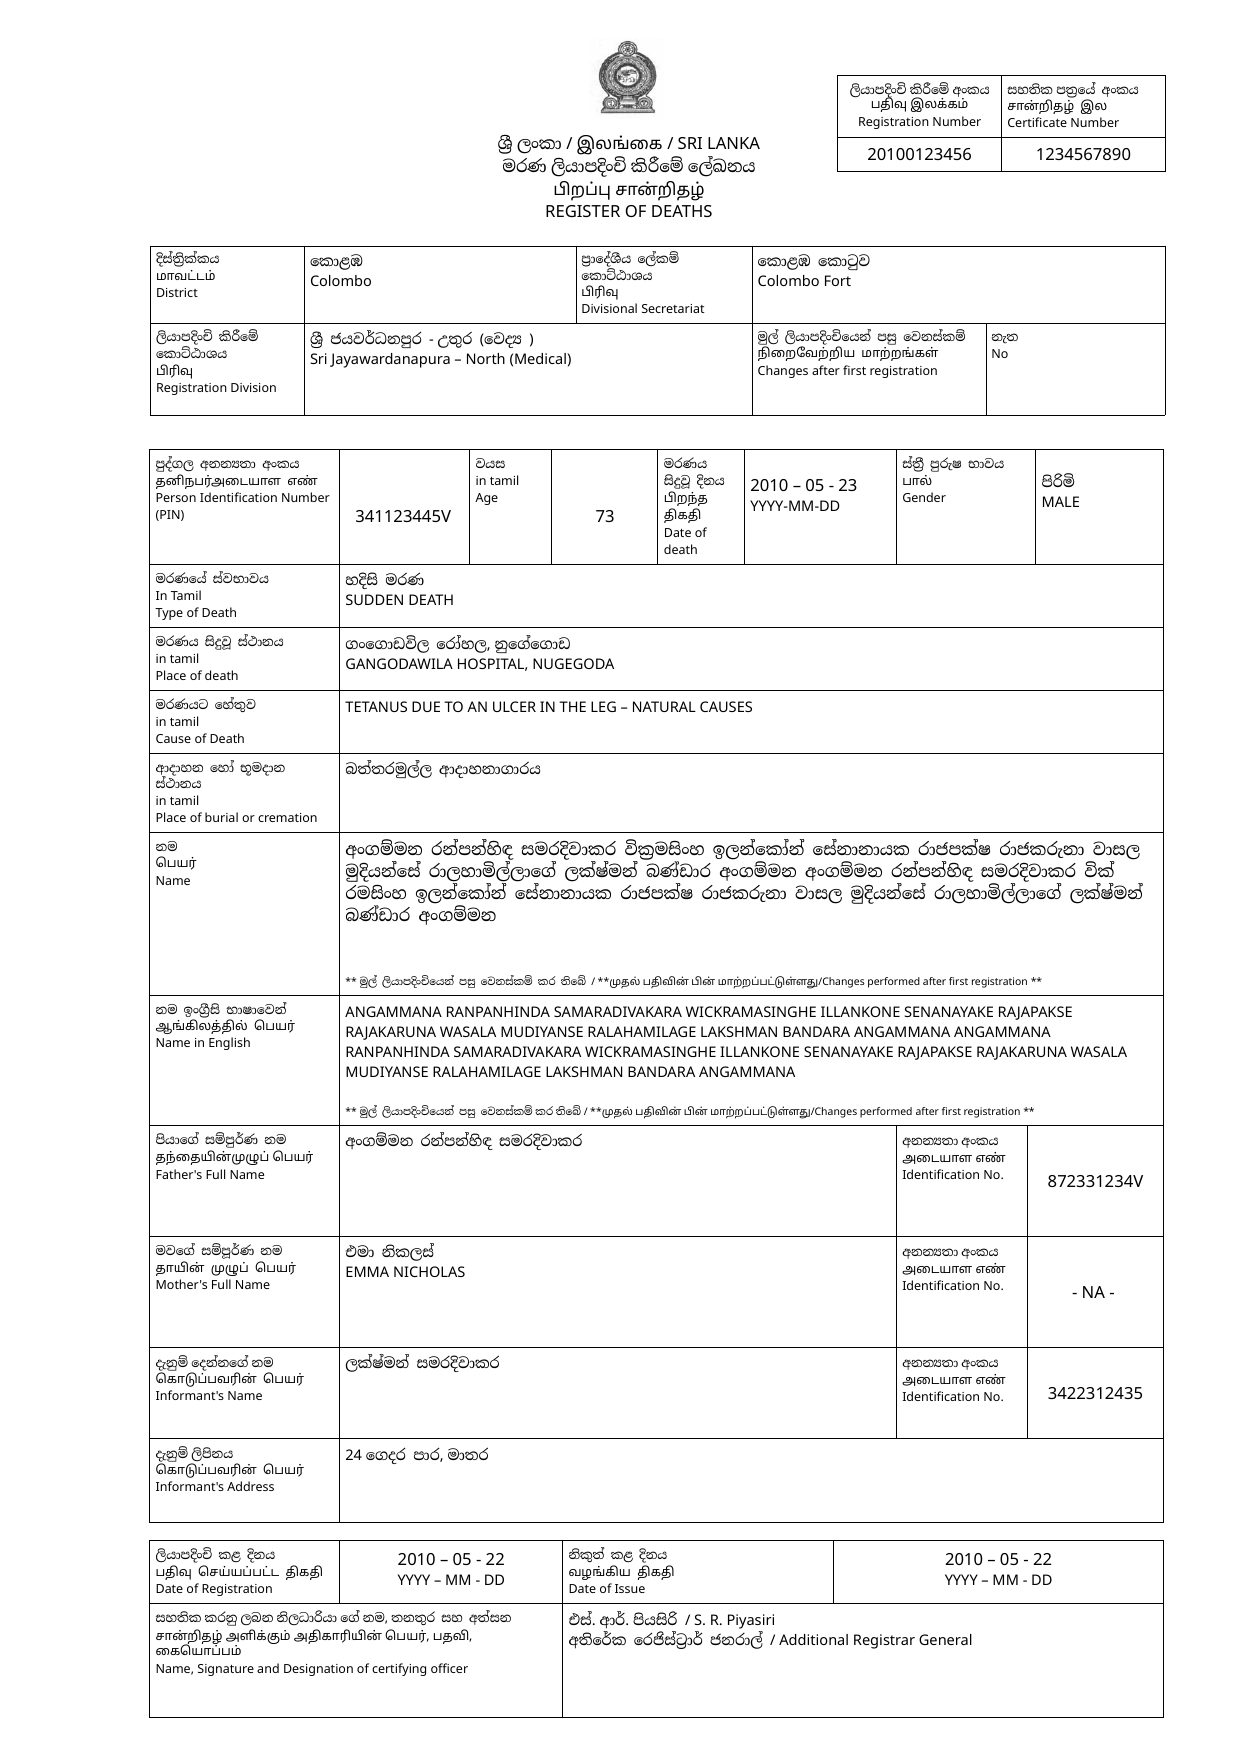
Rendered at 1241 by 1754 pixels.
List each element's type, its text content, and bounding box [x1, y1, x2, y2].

table_cell ශ්‍රී ජයවර්ධනපුර - උතුර (වෙද්‍ය ) Sri Jayawardanapura – North (Medical) [305, 324, 752, 414]
table_header 2010 – 05 - 23 YYYY-MM-DD [745, 450, 896, 564]
table_cell 2010 – 05 - 22 YYYY – MM - DD [834, 1541, 1163, 1603]
table_cell 24 ගෙදර පාර, මාතර [340, 1439, 1163, 1522]
table_cell මරණය සිදුවූ ස්ථානය in tamil Place of death [150, 628, 339, 690]
table_cell ANGAMMANA RANPANHINDA SAMARADIVAKARA WICKRAMASINGHE ILLANKONE SENANAYAKE RAJAPAKSE RAJAKARUNA WASALA MUDIYANSE RALAHAMILAGE LAKSHMAN BANDARA ANGAMMANA ANGAMMANA RANPANHINDA SAMARADIVAKARA WICKRAMASINGHE ILLANKONE SENANAYAKE RAJAPAKSE RAJAKARUNA WASALA MUDIYANSE RALAHAMILAGE LAKSHMAN BANDARA ANGAMMANA ** මුල් ලියාපදිංචියෙන් පසු වෙනස්කම් කර තිබේ / **முதல் பதிவின் பின் மாற்றப்பட்டுள்ளது/Changes performed after first registration ** [340, 996, 1163, 1125]
table_header කොළඹ Colombo [305, 247, 576, 323]
table_header 341123445V [340, 450, 469, 564]
table_cell [838, 172, 1001, 228]
table_header 73 [552, 450, 657, 564]
table_cell නම பெயர் Name [150, 833, 339, 995]
table_cell නිකුත් කළ දිනය வழங்கிய திகதி Date of Issue [563, 1541, 833, 1603]
table_header කොළඹ කොටුව Colombo Fort [753, 247, 1165, 323]
table_cell එස්. ආර්. පියසිරි / S. R. Piyasiri අතිරේක රෙජිස්ට්‍රාර් ජනරාල් / Additional Registrar General [563, 1604, 1163, 1717]
table_cell නැත No [987, 324, 1165, 414]
table_cell අංගම්මන රන්පන්හිඳ සමරදිවාකර වික්‍රමසිංහ ඉලන්කෝන් සේනානායක රාජපක්ෂ රාජකරුනා වාසල මුදියන්සේ රාලහාමිල්ලාගේ ලක්ෂ්මන් බණ්ඩාර අංගම්මන අංගම්මන රන්පන්හිඳ සමරදිවාකර වික්‍රමසිංහ ඉලන්කෝන් සේනානායක රාජපක්ෂ රාජකරුනා වාසල මුදියන්සේ රාලහාමිල්ලාගේ ලක්ෂ්මන් බණ්ඩාර අංගම්මන ** මුල් ලියාපදිංචියෙන් පසු වෙනස්කම් කර තිබේ / **முதல் பதிவின் பின் மாற்றப்பட்டுள்ளது/Changes performed after first registration ** [340, 833, 1163, 995]
table_cell අංගම්මන රන්පන්හිඳ සමරදිවාකර [340, 1126, 896, 1236]
table_header දිස්ත්‍රික්කය மாவட்டம் District [151, 247, 304, 323]
table_cell පියාගේ සම්පුර්ණ නම தந்தையின்முழுப் பெயர் Father's Full Name [150, 1126, 339, 1236]
table_cell 20100123456 [838, 138, 1001, 171]
table_cell 872331234V [1028, 1126, 1163, 1236]
picture [589, 38, 665, 119]
table_cell ලියාපදිංචි කළ දිනය பதிவு செய்யப்பட்ட திகதி Date of Registration [150, 1541, 339, 1603]
table_cell [150, 1523, 1163, 1540]
table_cell - NA - [1028, 1237, 1163, 1347]
table_header ප්‍රාදේශීය ලේකම් කොට්ඨාශය பிரிவு Divisional Secretariat [577, 247, 752, 323]
table_header සහතික පත්‍රයේ අංකය சான்றிதழ் இல Certificate Number [1002, 76, 1165, 137]
table_cell මරණයට හේතුව in tamil Cause of Death [150, 691, 339, 753]
table_cell දැනුම් ලිපිනය கொடுப்பவரின் பெயர் Informant's Address [150, 1439, 339, 1522]
table_cell අනන්‍යතා අංකය அடையாள எண் Identification No. [897, 1348, 1027, 1438]
table_cell 2010 – 05 - 22 YYYY – MM - DD [340, 1541, 562, 1603]
table_cell ගංගොඩවිල රෝහල, නුගේගොඩ GANGODAWILA HOSPITAL, NUGEGODA [340, 628, 1163, 690]
table_header ස්ත්‍රී පුරුෂ භාවය பால் Gender [897, 450, 1035, 564]
table_cell TETANUS DUE TO AN ULCER IN THE LEG – NATURAL CAUSES [340, 691, 1163, 753]
table_header ශ්‍රී ලංකා / ﻿இலங்கை / SRI LANKA මරණ ලියාපදිංචි කිරීමේ ලේඛනය பிறப்பு சான்றிதழ்﻿ REGISTER OF DEATHS [420, 75, 837, 228]
table_header වයස in tamil Age [470, 450, 551, 564]
table_cell 3422312435 [1028, 1348, 1163, 1438]
table_cell මවගේ සම්පූර්ණ නම தாயின் முழுப் பெயர் Mother's Full Name [150, 1237, 339, 1347]
table_header මරණය සිදුවූ දිනය பிறந்த திகதி Date of death [658, 450, 744, 564]
table_cell මුල් ලියාපදිංචියෙන් පසු වෙනස්කම් நிறைவேற்றிய மாற்றங்கள் Changes after first registration [753, 324, 986, 414]
table_cell බත්තරමුල්ල ආදාහනාගාරය [340, 754, 1163, 832]
table_cell අනන්‍යතා අංකය அடையாள எண் Identification No. [897, 1126, 1027, 1236]
table_header පිරිමි MALE [1036, 450, 1163, 564]
table_cell අනන්‍යතා අංකය அடையாள எண் Identification No. [897, 1237, 1027, 1347]
table_cell එමා නිකලස් EMMA NICHOLAS [340, 1237, 896, 1347]
table_cell ලියාපදිංචි කිරීමේ කොට්ඨාශය பிரிவு Registration Division [151, 324, 304, 414]
table_cell ලක්ෂ්මන් සමරදිවාකර [340, 1348, 896, 1438]
table_header පුද්ගල අනන්‍යතා අංකය தனிநபர்அடையாள எண் Person Identification Number (PIN) [150, 450, 339, 564]
table_cell දැනුම් දෙන්නගේ නම கொடுப்பவரின் பெயர் Informant's Name [150, 1348, 339, 1438]
table_cell නම ඉංග්‍රීසි භාෂාවෙන් ஆங்கிலத்தில் பெயர் Name in English [150, 996, 339, 1125]
table_cell 1234567890 [1002, 138, 1165, 171]
table_cell හදිසි මරණ SUDDEN DEATH [340, 565, 1163, 627]
table_cell [1001, 172, 1165, 228]
table_cell මරණයේ ස්වභාවය In Tamil Type of Death [150, 565, 339, 627]
table_header ලියාපදිංචි කිරීමේ අංකය பதிவு இலக்கம் Registration Number [838, 76, 1001, 137]
table_cell ආදාහන හෝ භූමදාන ස්ථානය in tamil Place of burial or cremation [150, 754, 339, 832]
table_cell සහතික කරනු ලබන නිලධාරියා ගේ නම, තනතුර සහ අත්සන சான்றிதழ் அளிக்கும் அதிகாரியின் பெயர், பதவி, கையொப்பம் Name, Signature and Designation of certifying officer [150, 1604, 562, 1717]
